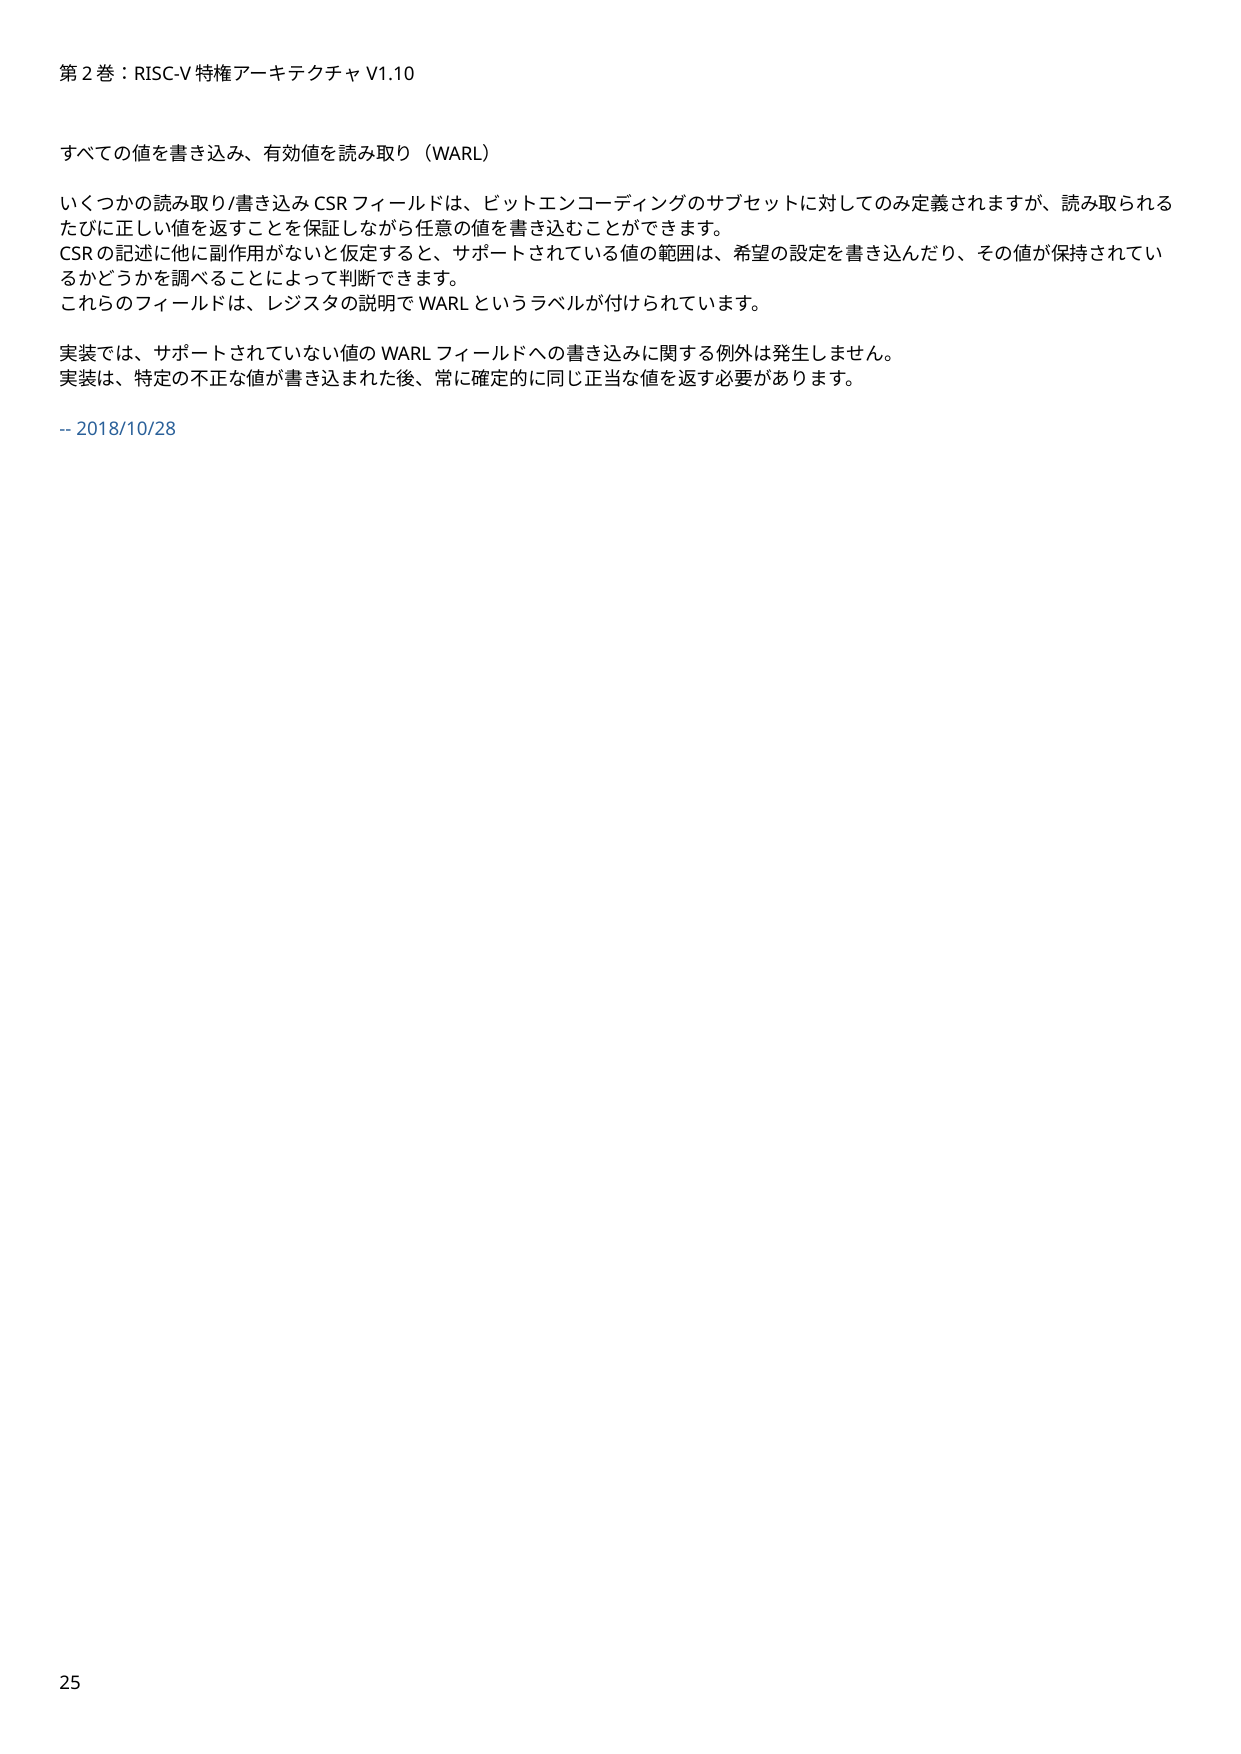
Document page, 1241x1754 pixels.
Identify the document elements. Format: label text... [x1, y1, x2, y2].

text 実装は、特定の不正な値が書き込まれた後、常に確定的に同じ正当な値を返す必要があります。 [59, 366, 1181, 391]
text 実装では、サポートされていない値のWARLフィールドへの書き込みに関する例外は発生しません。 [59, 341, 1181, 366]
text いくつかの読み取り/書き込みCSRフィールドは、ビットエンコーディングのサブセットに対してのみ定義されますが、読み取られるたびに正しい値を返すことを保証しながら任意の値を書き込むことができます。 [59, 191, 1181, 241]
text CSRの記述に他に副作用がないと仮定すると、サポートされている値の範囲は、希望の設定を書き込んだり、その値が保持されているかどうかを調べることによって判断できます。 [59, 241, 1181, 291]
text -- 2018/10/28 [59, 416, 1181, 441]
text これらのフィールドは、レジスタの説明でWARLというラベルが付けられています。 [59, 291, 1181, 316]
text すべての値を書き込み、有効値を読み取り（WARL） [59, 141, 1181, 166]
